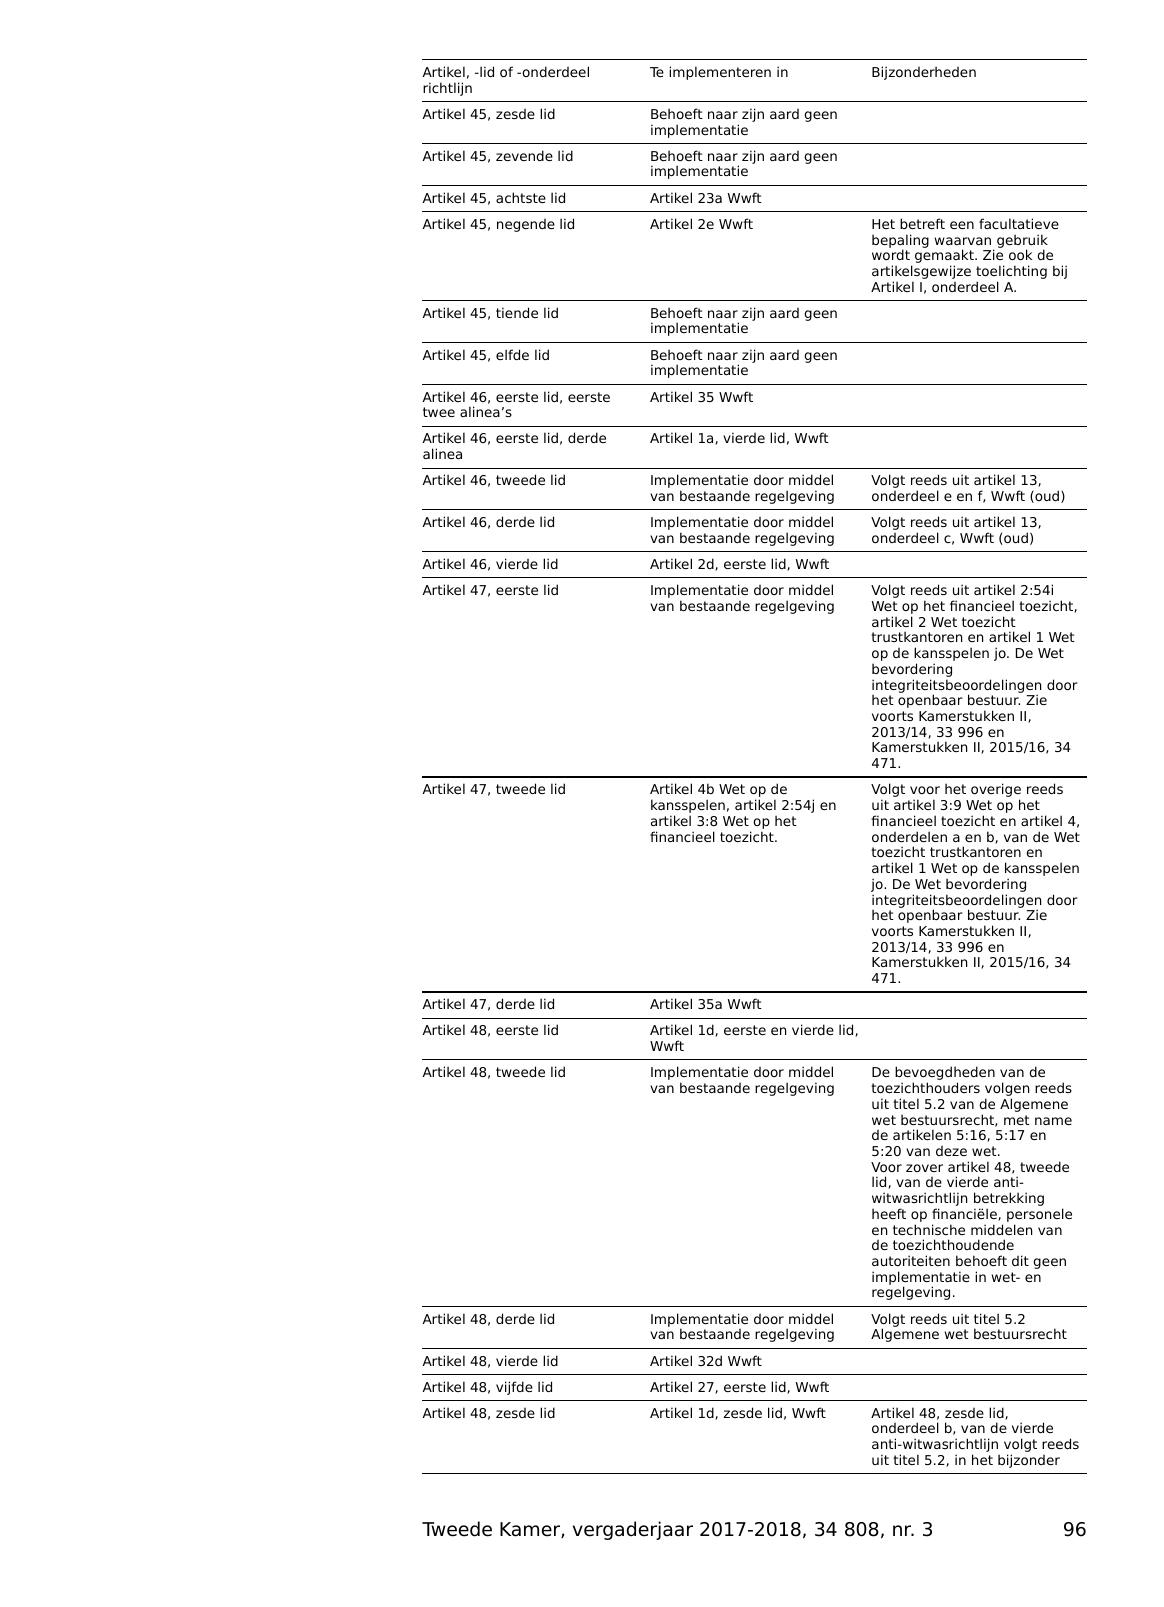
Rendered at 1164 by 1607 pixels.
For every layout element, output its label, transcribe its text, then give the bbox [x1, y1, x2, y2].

table_cell [865, 102, 1087, 143]
table_cell Behoeft naar zijn aard geen implementatie [644, 144, 865, 185]
table_cell Implementatie door middel van bestaande regelgeving [644, 1307, 865, 1348]
table_cell Artikel 45, zevende lid [422, 144, 644, 185]
table_cell Artikel 45, elfde lid [422, 343, 644, 384]
table_cell [865, 385, 1087, 426]
table_cell Artikel 48, zesde lid [422, 1401, 644, 1473]
table_cell Artikel 46, tweede lid [422, 469, 644, 509]
table_cell Artikel 47, tweede lid [422, 778, 644, 991]
table_cell Artikel 27, eerste lid, Wwft [644, 1375, 865, 1400]
table_cell [865, 993, 1087, 1017]
table_cell Artikel 1a, vierde lid, Wwft [644, 427, 865, 467]
table_cell Artikel 46, eerste lid, eerste twee alinea’s [422, 385, 644, 426]
table_cell Artikel 45, tiende lid [422, 301, 644, 342]
table_cell Artikel 47, eerste lid [422, 578, 644, 776]
table_cell Artikel 46, vierde lid [422, 552, 644, 577]
table_header Bijzonderheden [865, 60, 1087, 101]
table_cell Artikel 1d, eerste en vierde lid, Wwft [644, 1019, 865, 1059]
table_cell [865, 552, 1087, 577]
table_cell Volgt reeds uit artikel 2:54i Wet op het financieel toezicht, artikel 2 Wet toezicht trustkantoren en artikel 1 Wet op de kansspelen jo. De Wet bevordering integriteitsbeoordelingen door het openbaar bestuur. Zie voorts Kamerstukken II, 2013/14, 33 996 en Kamerstukken II, 2015/16, 34 471. [865, 578, 1087, 776]
table_cell [865, 1349, 1087, 1374]
table_cell Artikel 45, zesde lid [422, 102, 644, 143]
table_cell Artikel 46, derde lid [422, 510, 644, 551]
table_cell Behoeft naar zijn aard geen implementatie [644, 343, 865, 384]
table_cell Implementatie door middel van bestaande regelgeving [644, 578, 865, 776]
table_cell [865, 343, 1087, 384]
table_header Artikel, -lid of -onderdeel richtlijn [422, 60, 644, 101]
table_cell Volgt reeds uit titel 5.2 Algemene wet bestuursrecht [865, 1307, 1087, 1348]
table_cell [865, 144, 1087, 185]
table_cell Implementatie door middel van bestaande regelgeving [644, 1060, 865, 1306]
table_cell Artikel 48, tweede lid [422, 1060, 644, 1306]
table_cell Artikel 48, zesde lid, onderdeel b, van de vierde anti-witwasrichtlijn volgt reeds uit titel 5.2, in het bijzonder [865, 1401, 1087, 1473]
table_cell Volgt reeds uit artikel 13, onderdeel c, Wwft (oud) [865, 510, 1087, 551]
table_cell Artikel 35 Wwft [644, 385, 865, 426]
table_cell Volgt voor het overige reeds uit artikel 3:9 Wet op het financieel toezicht en artikel 4, onderdelen a en b, van de Wet toezicht trustkantoren en artikel 1 Wet op de kansspelen jo. De Wet bevordering integriteitsbeoordelingen door het openbaar bestuur. Zie voorts Kamerstukken II, 2013/14, 33 996 en Kamerstukken II, 2015/16, 34 471. [865, 778, 1087, 991]
table_cell Artikel 2d, eerste lid, Wwft [644, 552, 865, 577]
table_cell [865, 186, 1087, 211]
table_cell Artikel 48, derde lid [422, 1307, 644, 1348]
table_cell Artikel 1d, zesde lid, Wwft [644, 1401, 865, 1473]
table_cell Volgt reeds uit artikel 13, onderdeel e en f, Wwft (oud) [865, 469, 1087, 509]
table_cell Artikel 4b Wet op de kansspelen, artikel 2:54j en artikel 3:8 Wet op het financieel toezicht. [644, 778, 865, 991]
table_cell Implementatie door middel van bestaande regelgeving [644, 469, 865, 509]
table_cell Artikel 48, eerste lid [422, 1019, 644, 1059]
table_cell Artikel 32d Wwft [644, 1349, 865, 1374]
table_cell Artikel 45, negende lid [422, 212, 644, 300]
table_cell De bevoegdheden van de toezichthouders volgen reeds uit titel 5.2 van de Algemene wet bestuursrecht, met name de artikelen 5:16, 5:17 en 5:20 van deze wet. Voor zover artikel 48, tweede lid, van de vierde anti-witwasrichtlijn betrekking heeft op financiële, personele en technische middelen van de toezichthoudende autoriteiten behoeft dit geen implementatie in wet- en regelgeving. [865, 1060, 1087, 1306]
table_cell Artikel 48, vierde lid [422, 1349, 644, 1374]
table_cell [865, 301, 1087, 342]
table_cell Artikel 2e Wwft [644, 212, 865, 300]
table_cell Artikel 46, eerste lid, derde alinea [422, 427, 644, 467]
table_cell Artikel 35a Wwft [644, 993, 865, 1017]
table_cell Artikel 23a Wwft [644, 186, 865, 211]
table_cell Artikel 47, derde lid [422, 993, 644, 1017]
table_cell Het betreft een facultatieve bepaling waarvan gebruik wordt gemaakt. Zie ook de artikelsgewijze toelichting bij Artikel I, onderdeel A. [865, 212, 1087, 300]
table_cell [865, 427, 1087, 467]
table_cell Artikel 45, achtste lid [422, 186, 644, 211]
table_cell [865, 1375, 1087, 1400]
table_cell Artikel 48, vijfde lid [422, 1375, 644, 1400]
table_header Te implementeren in [644, 60, 865, 101]
table_cell Behoeft naar zijn aard geen implementatie [644, 102, 865, 143]
table_cell Behoeft naar zijn aard geen implementatie [644, 301, 865, 342]
table_cell Implementatie door middel van bestaande regelgeving [644, 510, 865, 551]
table_cell [865, 1019, 1087, 1059]
